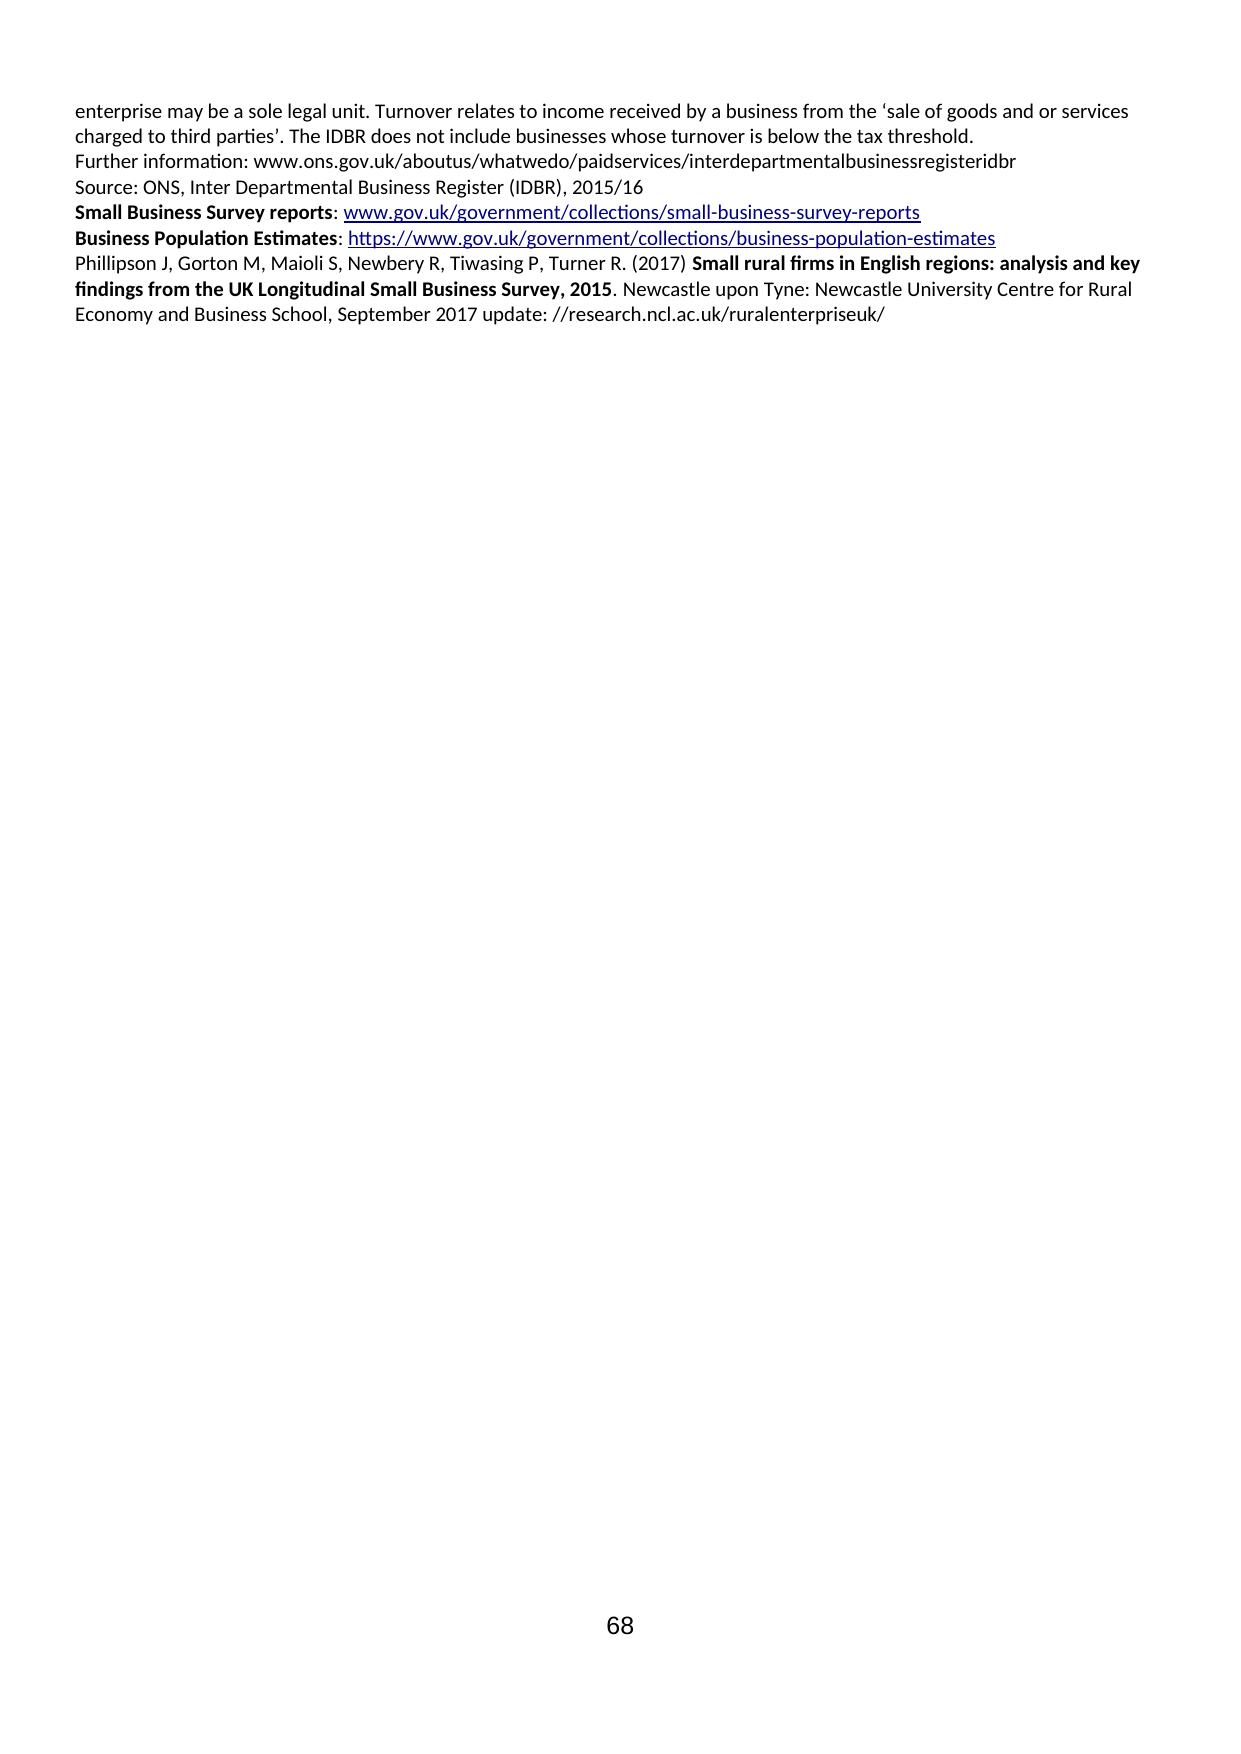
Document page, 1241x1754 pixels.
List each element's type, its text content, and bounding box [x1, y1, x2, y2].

text Further information: www.ons.gov.uk/aboutus/whatwedo/paidservices/interdepartmentalbusinessregisteridbr [75, 149, 1165, 174]
text Source: ONS, Inter Departmental Business Register (IDBR), 2015/16 [75, 174, 1165, 199]
text enterprise may be a sole legal unit. Turnover relates to income received by a business from the ‘sale of goods and or services charged to third parties’. The IDBR does not include businesses whose turnover is below the tax threshold. [75, 98, 1165, 149]
text Business Population Estimates: https://www.gov.uk/government/collections/business-population-estimates [75, 225, 1165, 250]
text Phillipson J, Gorton M, Maioli S, Newbery R, Tiwasing P, Turner R. (2017) Small rural firms in English regions: analysis and key findings from the UK Longitudinal Small Business Survey, 2015. Newcastle upon Tyne: Newcastle University Centre for Rural Economy and Business School, September 2017 update: //research.ncl.ac.uk/ruralenterpriseuk/ [75, 250, 1165, 327]
text Small Business Survey reports: www.gov.uk/government/collections/small-business-survey-reports [75, 199, 1165, 225]
